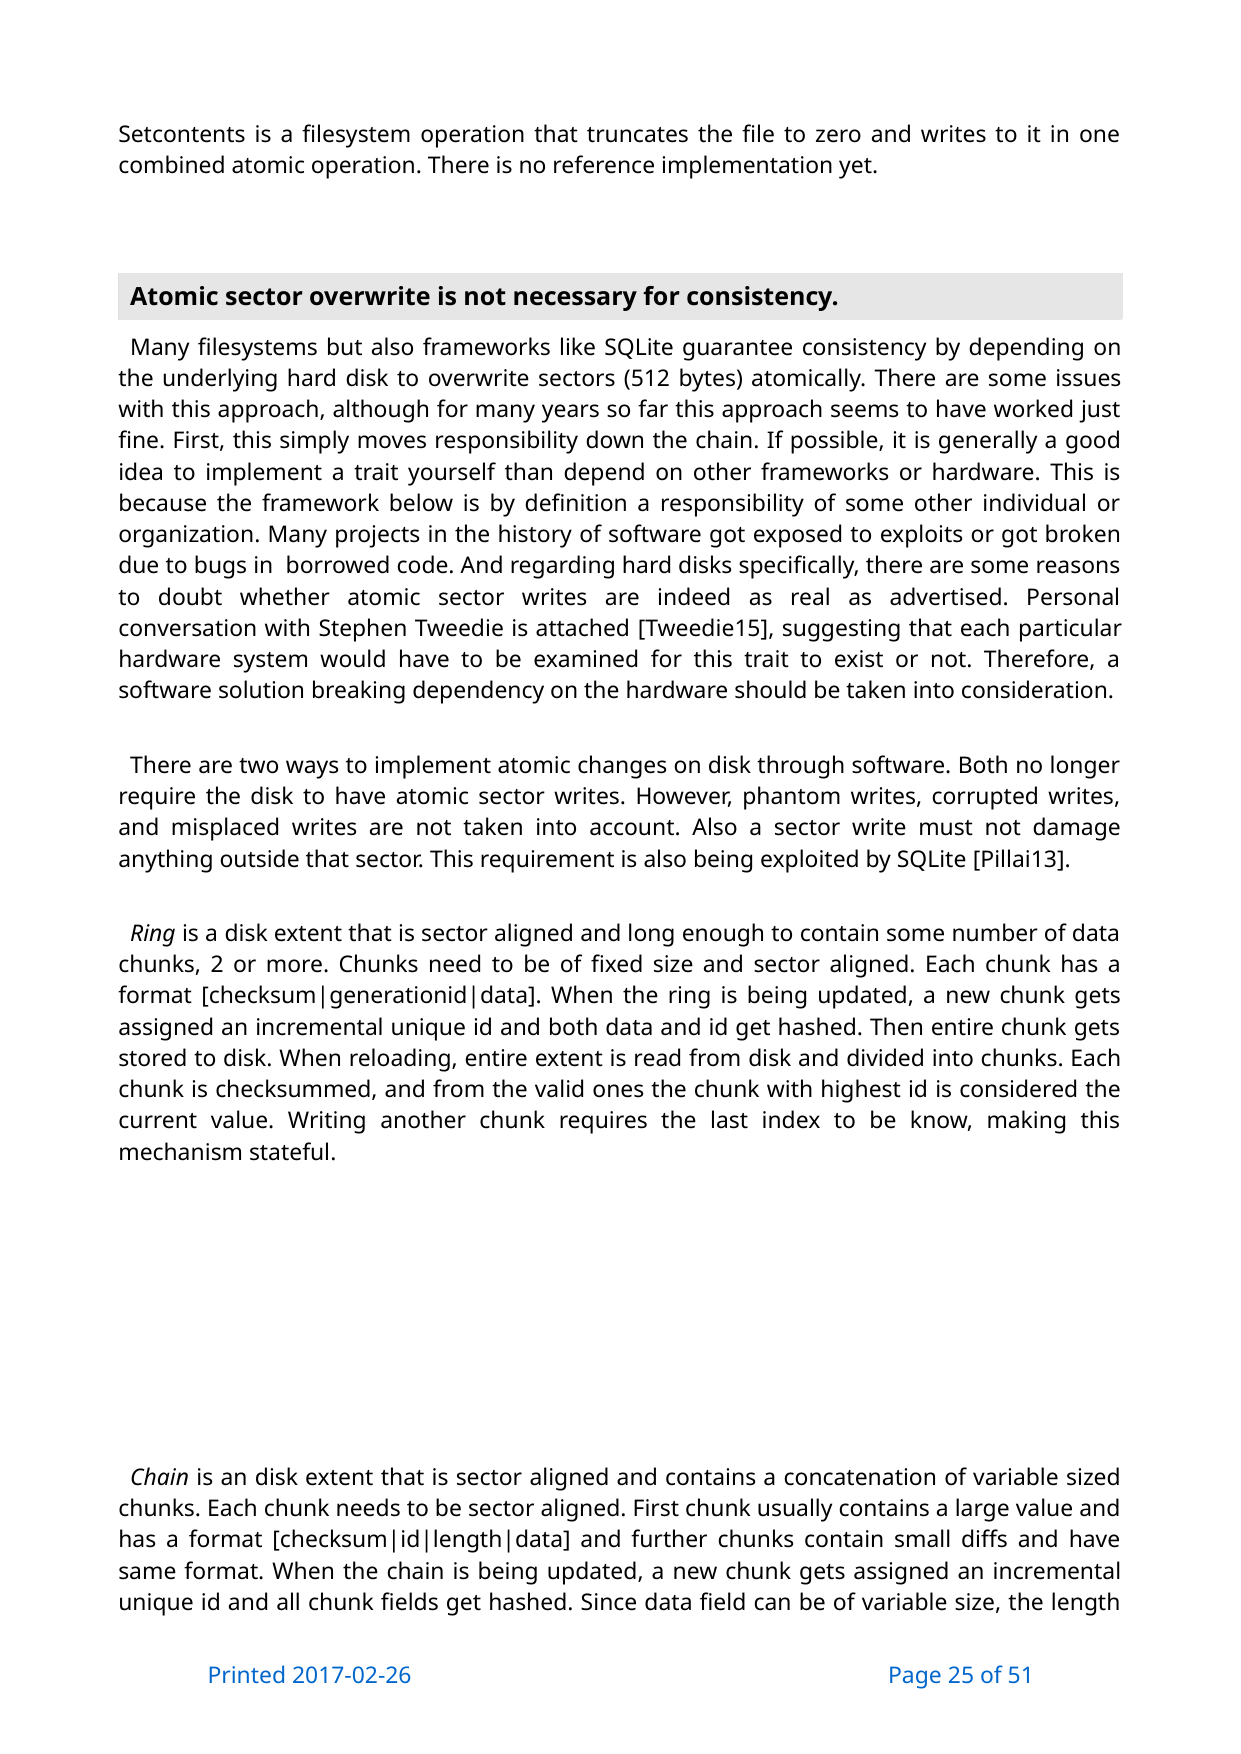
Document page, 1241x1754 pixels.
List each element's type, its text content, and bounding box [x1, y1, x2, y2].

text Many filesystems but also frameworks like SQLite guarantee consistency by depending on the underlying hard disk to overwrite sectors (512 bytes) atomically. There are some issues with this approach, although for many years so far this approach seems to have worked just fine. First, this simply moves responsibility down the chain. If possible, it is generally a good idea to implement a trait yourself than depend on other frameworks or hardware. This is because the framework below is by definition a responsibility of some other individual or organization. Many projects in the history of software got exposed to exploits or got broken due to bugs in borrowed code. And regarding hard disks specifically, there are some reasons to doubt whether atomic sector writes are indeed as real as advertised. Personal conversation with Stephen Tweedie is attached [Tweedie15], suggesting that each particular hardware system would have to be examined for this trait to exist or not. Therefore, a software solution breaking dependency on the hardware should be taken into consideration. [118, 331, 1122, 706]
text There are two ways to implement atomic changes on disk through software. Both no longer require the disk to have atomic sector writes. However, phantom writes, corrupted writes, and misplaced writes are not taken into account. Also a sector write must not damage anything outside that sector. This requirement is also being exploited by SQLite [Pillai13]. [118, 749, 1122, 874]
text Ring is a disk extent that is sector aligned and long enough to contain some number of data chunks, 2 or more. Chunks need to be of fixed size and sector aligned. Each chunk has a format [checksum|generationid|data]. When the ring is being updated, a new chunk gets assigned an incremental unique id and both data and id get hashed. Then entire chunk gets stored to disk. When reloading, entire extent is read from disk and divided into chunks. Each chunk is checksummed, and from the valid ones the chunk with highest id is considered the current value. Writing another chunk requires the last index to be know, making this mechanism stateful. [118, 917, 1122, 1167]
text Chain is an disk extent that is sector aligned and contains a concatenation of variable sized chunks. Each chunk needs to be sector aligned. First chunk usually contains a large value and has a format [checksum|id|length|data] and further chunks contain small diffs and have same format. When the chain is being updated, a new chunk gets assigned an incremental unique id and all chunk fields get hashed. Since data field can be of variable size, the length [118, 1461, 1122, 1617]
text Setcontents is a filesystem operation that truncates the file to zero and writes to it in one combined atomic operation. There is no reference implementation yet. [118, 118, 1122, 181]
subtitle Atomic sector overwrite is not necessary for consistency. [119, 274, 1122, 319]
